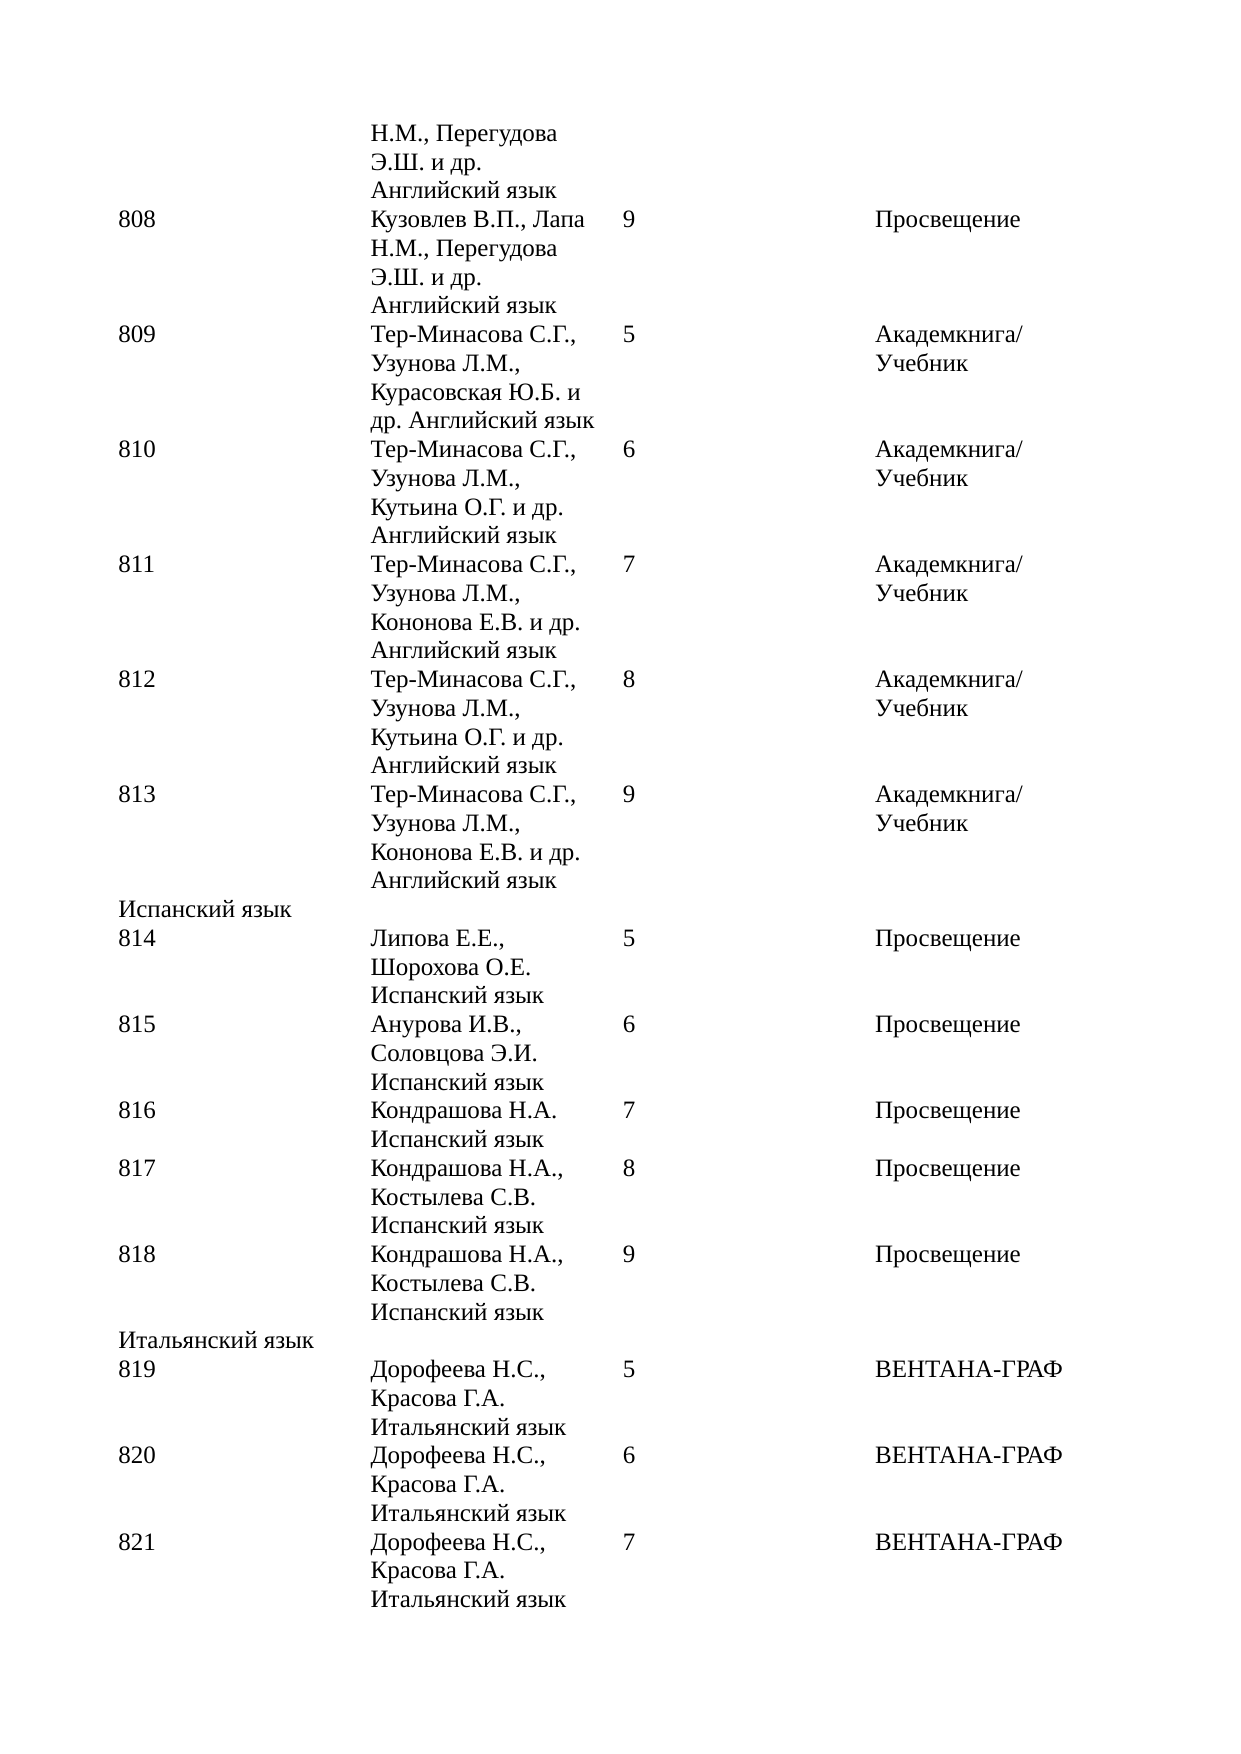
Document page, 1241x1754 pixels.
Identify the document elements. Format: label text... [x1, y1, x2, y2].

table_cell 818 [107, 1239, 359, 1326]
table_cell Кондрашова Н.А. Испанский язык [359, 1096, 611, 1153]
table_cell 817 [107, 1153, 359, 1239]
table_cell 8 [611, 664, 864, 779]
table_cell 814 [107, 923, 359, 1009]
table_cell Дорофеева Н.С., Красова Г.А. Итальянский язык [359, 1527, 611, 1613]
table_cell Тер-Минасова С.Г., Узунова Л.М., Кутьина О.Г. и др. Английский язык [359, 664, 611, 779]
table_cell Академкнига/Учебник [864, 549, 1116, 664]
table_cell 821 [107, 1527, 359, 1613]
table_cell Анурова И.В., Соловцова Э.И. Испанский язык [359, 1009, 611, 1096]
table_cell 812 [107, 664, 359, 779]
table_cell ВЕНТАНА-ГРАФ [864, 1527, 1116, 1613]
table_cell Академкнига/Учебник [864, 779, 1116, 894]
table_cell 6 [611, 1441, 864, 1527]
table_cell Просвещение [864, 1153, 1116, 1239]
table_cell 808 [107, 204, 359, 319]
table_cell Липова Е.Е., Шорохова О.Е. Испанский язык [359, 923, 611, 1009]
table_cell 7 [611, 549, 864, 664]
table_cell 8 [611, 1153, 864, 1239]
table_cell Кондрашова Н.А., Костылева С.В. Испанский язык [359, 1153, 611, 1239]
table_cell 816 [107, 1096, 359, 1153]
table_cell 809 [107, 319, 359, 434]
table_cell Просвещение [864, 1009, 1116, 1096]
table_cell 820 [107, 1441, 359, 1527]
table_cell 815 [107, 1009, 359, 1096]
table_cell [864, 118, 1116, 204]
table_cell Просвещение [864, 1096, 1116, 1153]
table_cell 5 [611, 319, 864, 434]
table_cell Тер-Минасова С.Г., Узунова Л.М., Кононова Е.В. и др. Английский язык [359, 779, 611, 894]
table_cell 6 [611, 434, 864, 549]
table_cell ВЕНТАНА-ГРАФ [864, 1441, 1116, 1527]
table_cell Дорофеева Н.С., Красова Г.А. Итальянский язык [359, 1441, 611, 1527]
table_cell Тер-Минасова С.Г., Узунова Л.М., Кутьина О.Г. и др. Английский язык [359, 434, 611, 549]
table_cell Просвещение [864, 1239, 1116, 1326]
table_cell 9 [611, 204, 864, 319]
table_cell Академкнига/Учебник [864, 664, 1116, 779]
table_cell Испанский язык [107, 894, 1116, 923]
table_cell 5 [611, 923, 864, 1009]
table_cell 7 [611, 1096, 864, 1153]
table_cell Тер-Минасова С.Г., Узунова Л.М., Курасовская Ю.Б. и др. Английский язык [359, 319, 611, 434]
table_cell Кузовлев В.П., Лапа Н.М., Перегудова Э.Ш. и др. Английский язык [359, 204, 611, 319]
table_cell 5 [611, 1354, 864, 1441]
table_cell Кондрашова Н.А., Костылева С.В. Испанский язык [359, 1239, 611, 1326]
table_cell Дорофеева Н.С., Красова Г.А. Итальянский язык [359, 1354, 611, 1441]
table_cell Н.М., Перегудова Э.Ш. и др. Английский язык [359, 118, 611, 204]
table_cell 6 [611, 1009, 864, 1096]
table_cell 9 [611, 779, 864, 894]
table_cell [611, 118, 864, 204]
table_cell 9 [611, 1239, 864, 1326]
table_cell 810 [107, 434, 359, 549]
table_cell 7 [611, 1527, 864, 1613]
table_cell Академкнига/Учебник [864, 319, 1116, 434]
table_cell Тер-Минасова С.Г., Узунова Л.М., Кононова Е.В. и др. Английский язык [359, 549, 611, 664]
table_cell Просвещение [864, 204, 1116, 319]
table_cell 811 [107, 549, 359, 664]
table_cell 813 [107, 779, 359, 894]
table_cell Итальянский язык [107, 1326, 1116, 1354]
table_cell Академкнига/Учебник [864, 434, 1116, 549]
table_cell Просвещение [864, 923, 1116, 1009]
table_cell 819 [107, 1354, 359, 1441]
table_cell ВЕНТАНА-ГРАФ [864, 1354, 1116, 1441]
table_cell [107, 118, 359, 204]
